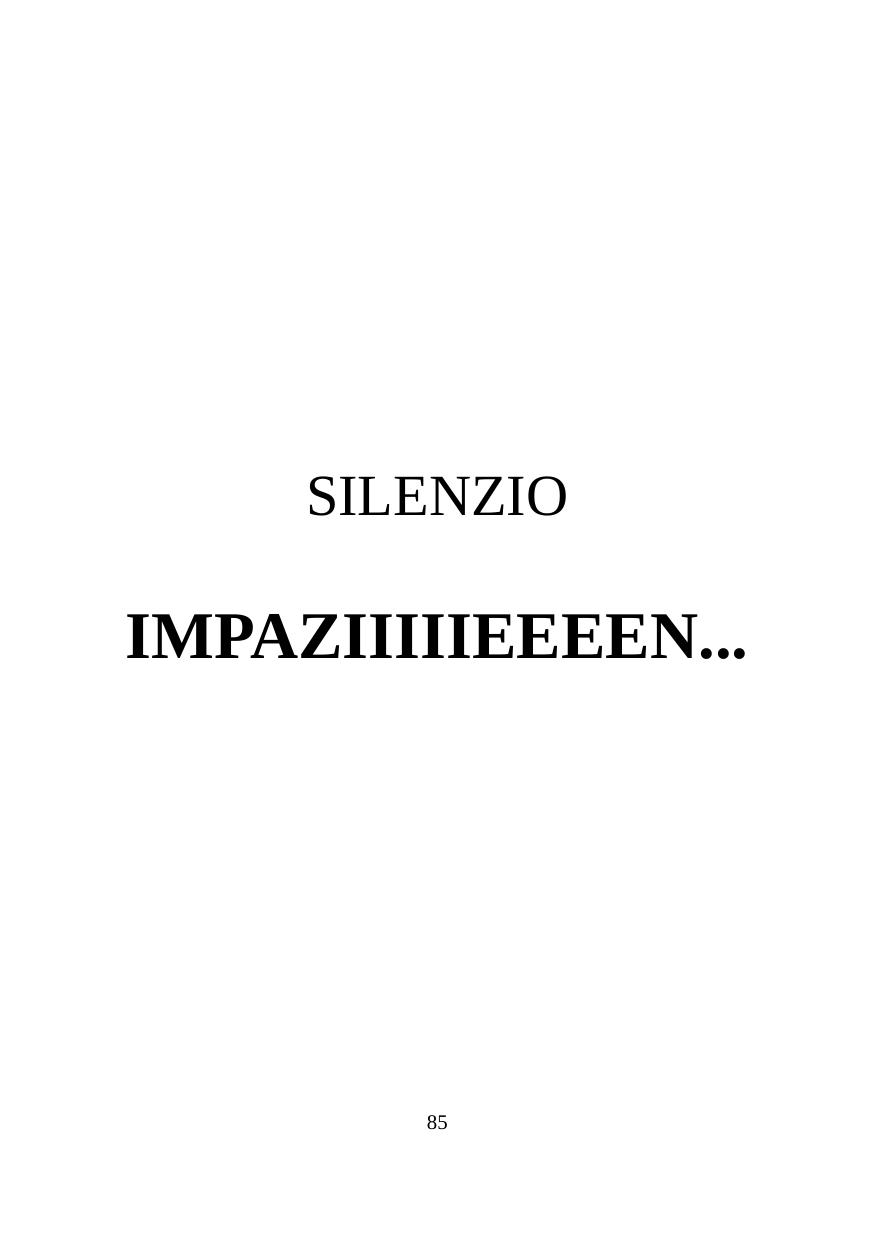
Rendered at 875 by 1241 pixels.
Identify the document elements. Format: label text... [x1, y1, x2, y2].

text SILENZIO [106, 461, 768, 528]
text IMPAZIIIIIEEEEN... [106, 597, 768, 673]
